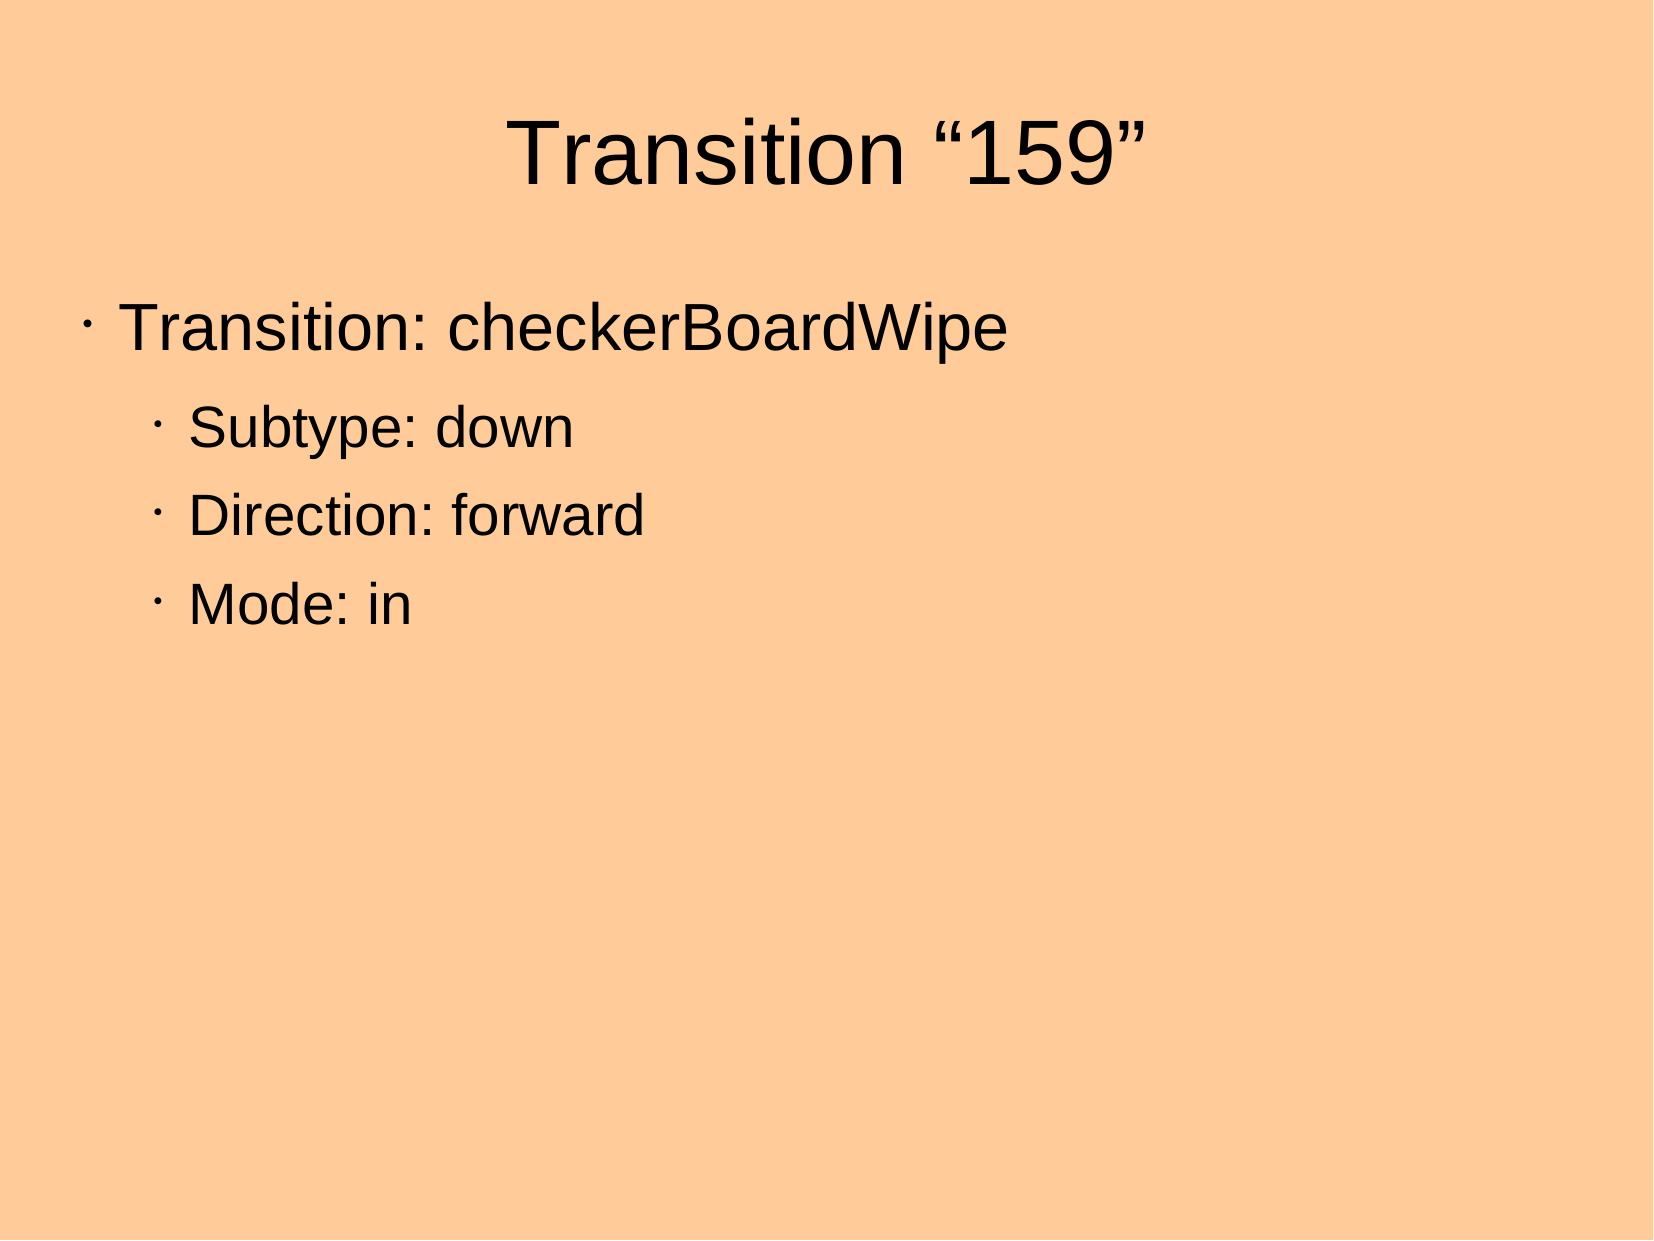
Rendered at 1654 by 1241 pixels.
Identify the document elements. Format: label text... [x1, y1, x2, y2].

list Transition: checkerBoardWipe Subtype: down Direction: forward Mode: in [82, 290, 1571, 1080]
title Transition “159” [82, 49, 1571, 257]
